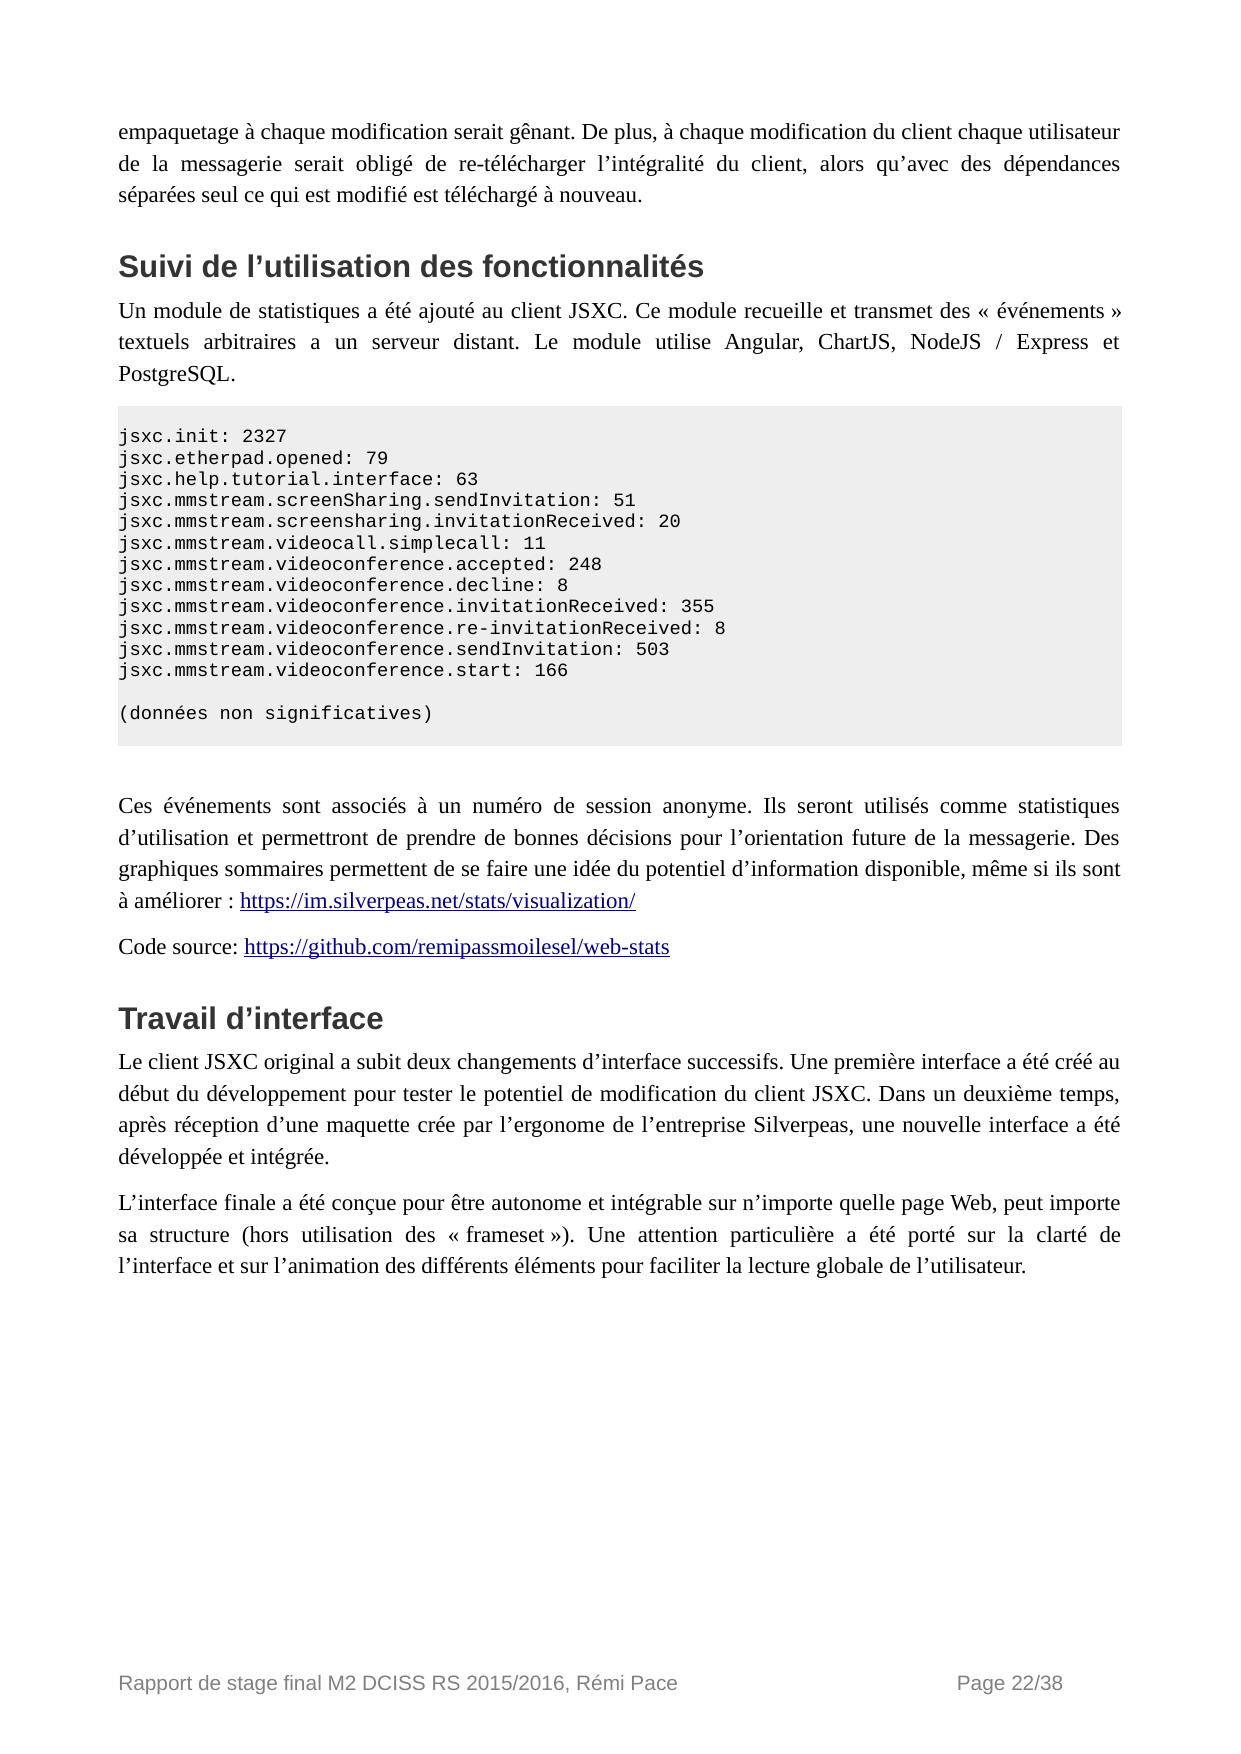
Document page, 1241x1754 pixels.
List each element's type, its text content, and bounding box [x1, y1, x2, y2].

text jsxc.mmstream.videoconference.start: 166 [118, 661, 1122, 682]
text L’interface finale a été conçue pour être autonome et intégrable sur n’importe quelle page Web, peut importe sa structure (hors utilisation des « frameset »). Une attention particulière a été porté sur la clarté de l’interface et sur l’animation des différents éléments pour faciliter la lecture globale de l’utilisateur. [118, 1189, 1122, 1279]
text jsxc.mmstream.screenSharing.sendInvitation: 51 [118, 491, 1122, 512]
text jsxc.help.tutorial.interface: 63 [118, 470, 1122, 491]
text Le client JSXC original a subit deux changements d’interface successifs. Une première interface a été créé au début du développement pour tester le potentiel de modification du client JSXC. Dans un deuxième temps, après réception d’une maquette crée par l’ergonome de l’entreprise Silverpeas, une nouvelle interface a été développée et intégrée. [118, 1048, 1122, 1169]
text jsxc.mmstream.videoconference.re-invitationReceived: 8 [118, 618, 1122, 640]
subtitle Suivi de l’utilisation des fonctionnalités [118, 248, 1122, 284]
text jsxc.mmstream.videoconference.decline: 8 [118, 576, 1122, 597]
text jsxc.mmstream.videoconference.invitationReceived: 355 [118, 597, 1122, 618]
text Ces événements sont associés à un numéro de session anonyme. Ils seront utilisés comme statistiques d’utilisation et permettront de prendre de bonnes décisions pour l’orientation future de la messagerie. Des graphiques sommaires permettent de se faire une idée du potentiel d’information disponible, même si ils sont à améliorer : https://im.silverpeas.net/stats/visualization/ [118, 792, 1122, 913]
text jsxc.mmstream.videoconference.accepted: 248 [118, 555, 1122, 576]
text Code source: https://github.com/remipassmoilesel/web-stats [118, 933, 1122, 959]
text jsxc.etherpad.opened: 79 [118, 448, 1122, 470]
text jsxc.init: 2327 [118, 427, 1122, 448]
text empaquetage à chaque modification serait gênant. De plus, à chaque modification du client chaque utilisateur de la messagerie serait obligé de re-télécharger l’intégralité du client, alors qu’avec des dépendances séparées seul ce qui est modifié est téléchargé à nouveau. [118, 118, 1122, 208]
text jsxc.mmstream.videoconference.sendInvitation: 503 [118, 640, 1122, 661]
text Un module de statistiques a été ajouté au client JSXC. Ce module recueille et transmet des « événements » textuels arbitraires a un serveur distant. Le module utilise Angular, ChartJS, NodeJS / Express et PostgreSQL. [118, 297, 1122, 386]
text (données non significatives) [118, 703, 1122, 725]
subtitle Travail d’interface [118, 1000, 1122, 1036]
text jsxc.mmstream.videocall.simplecall: 11 [118, 533, 1122, 555]
text jsxc.mmstream.screensharing.invitationReceived: 20 [118, 512, 1122, 533]
